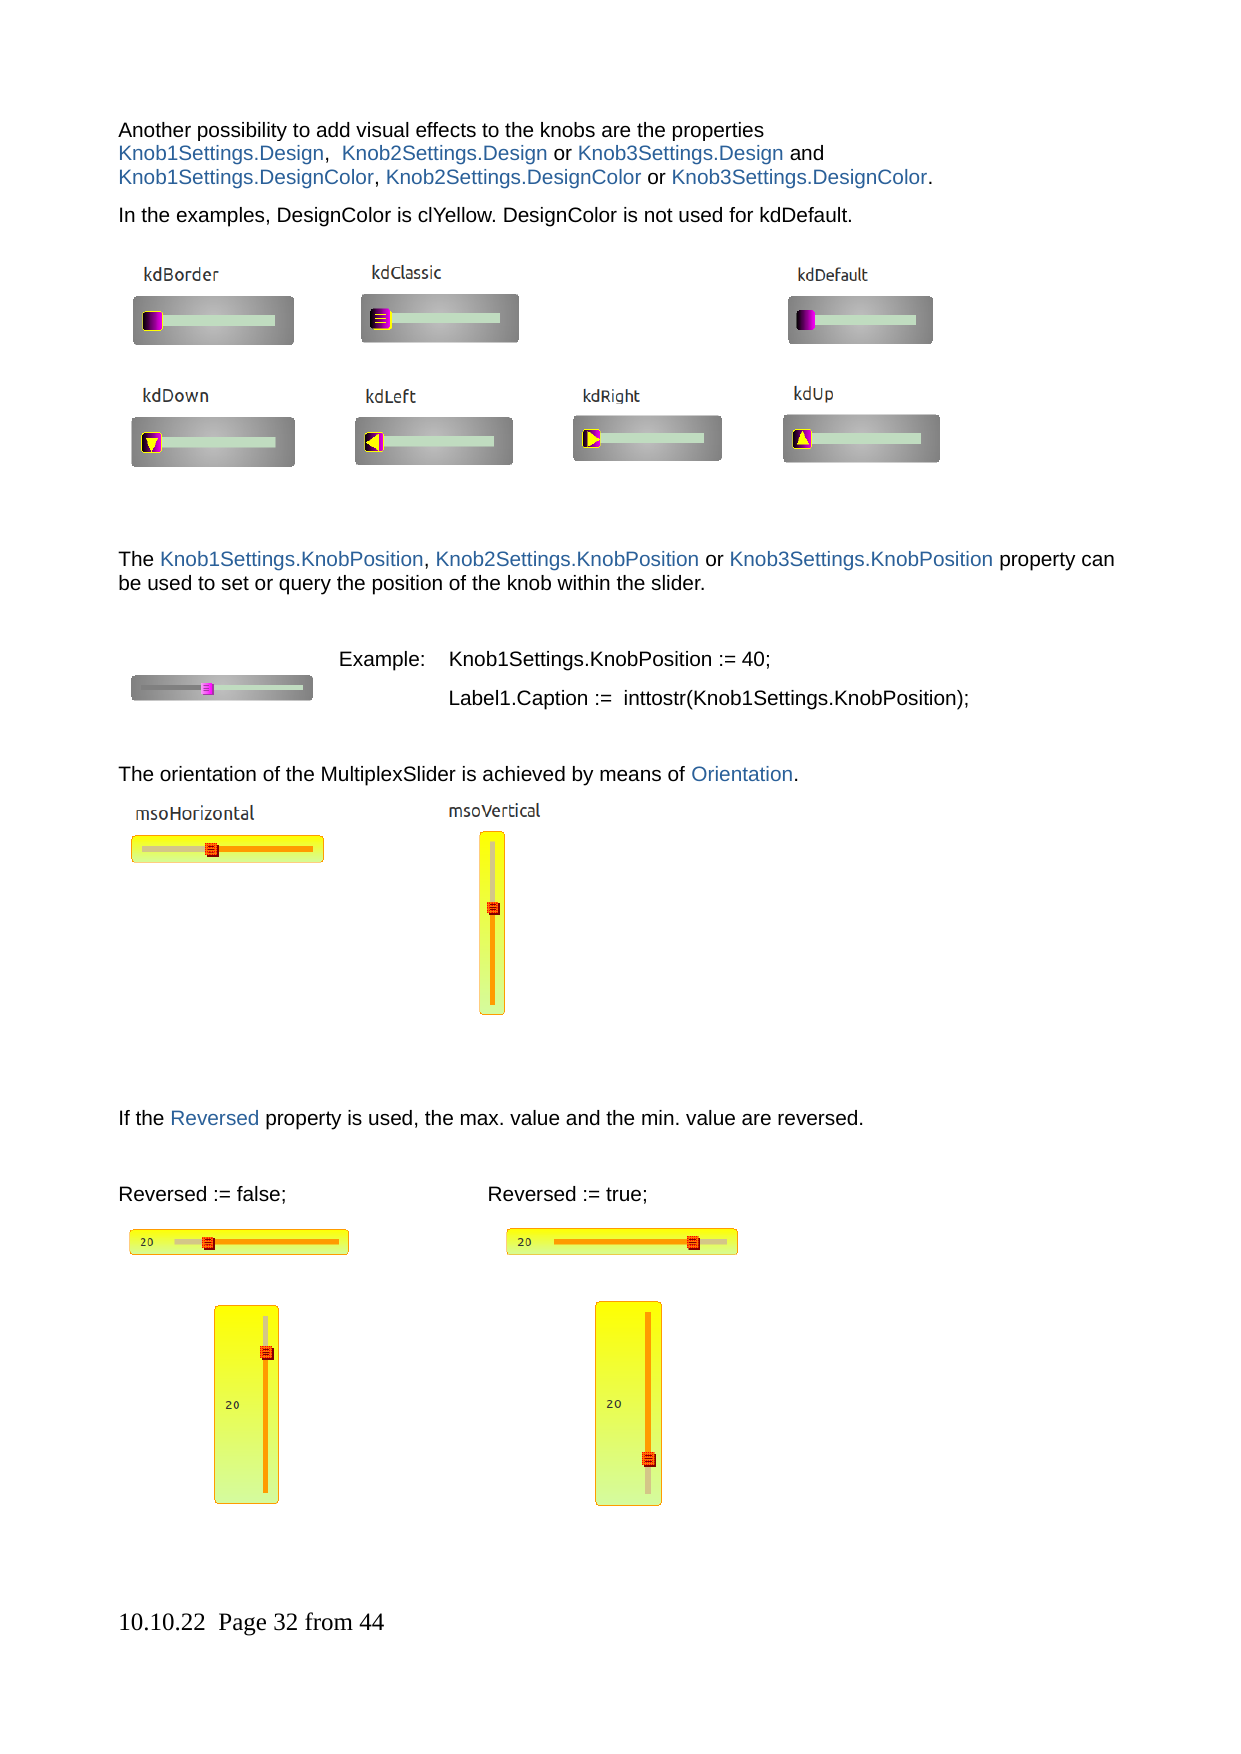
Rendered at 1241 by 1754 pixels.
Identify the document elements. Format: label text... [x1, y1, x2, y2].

text If the Reversed property is used, the max. value and the min. value are reversed. [118, 1107, 1122, 1130]
picture [576, 1287, 681, 1517]
picture [430, 793, 559, 1031]
text Reversed := false; Reversed := true; [118, 1183, 1122, 1207]
text The Knob1Settings.KnobPosition, Knob2Settings.KnobPosition or Knob3Settings.KnobPosition property can be used to set or query the position of the knob within the slider. [118, 548, 1122, 595]
picture [118, 661, 328, 712]
picture [184, 1290, 290, 1520]
picture [339, 255, 530, 356]
picture [119, 800, 338, 873]
picture [496, 1214, 748, 1265]
text Label1.Caption := inttostr(Knob1Settings.KnobPosition); [328, 686, 1122, 710]
picture [767, 262, 947, 352]
picture [114, 253, 307, 357]
picture [558, 378, 735, 475]
picture [117, 1217, 360, 1265]
text The orientation of the MultiplexSlider is achieved by means of Orientation. [118, 762, 1122, 786]
picture [340, 379, 522, 477]
picture [116, 380, 307, 482]
text Another possibility to add visual effects to the knobs are the properties Knob1Settings.Design, Knob2Settings.Design or Knob3Settings.Design and Knob1Settings.DesignColor, Knob2Settings.DesignColor or Knob3Settings.DesignColor. [118, 118, 1122, 189]
text In the examples, DesignColor is clYellow. DesignColor is not used for kdDefault. [118, 204, 1122, 227]
picture [770, 379, 953, 475]
text Example: Knob1Settings.KnobPosition := 40; [118, 648, 1122, 671]
